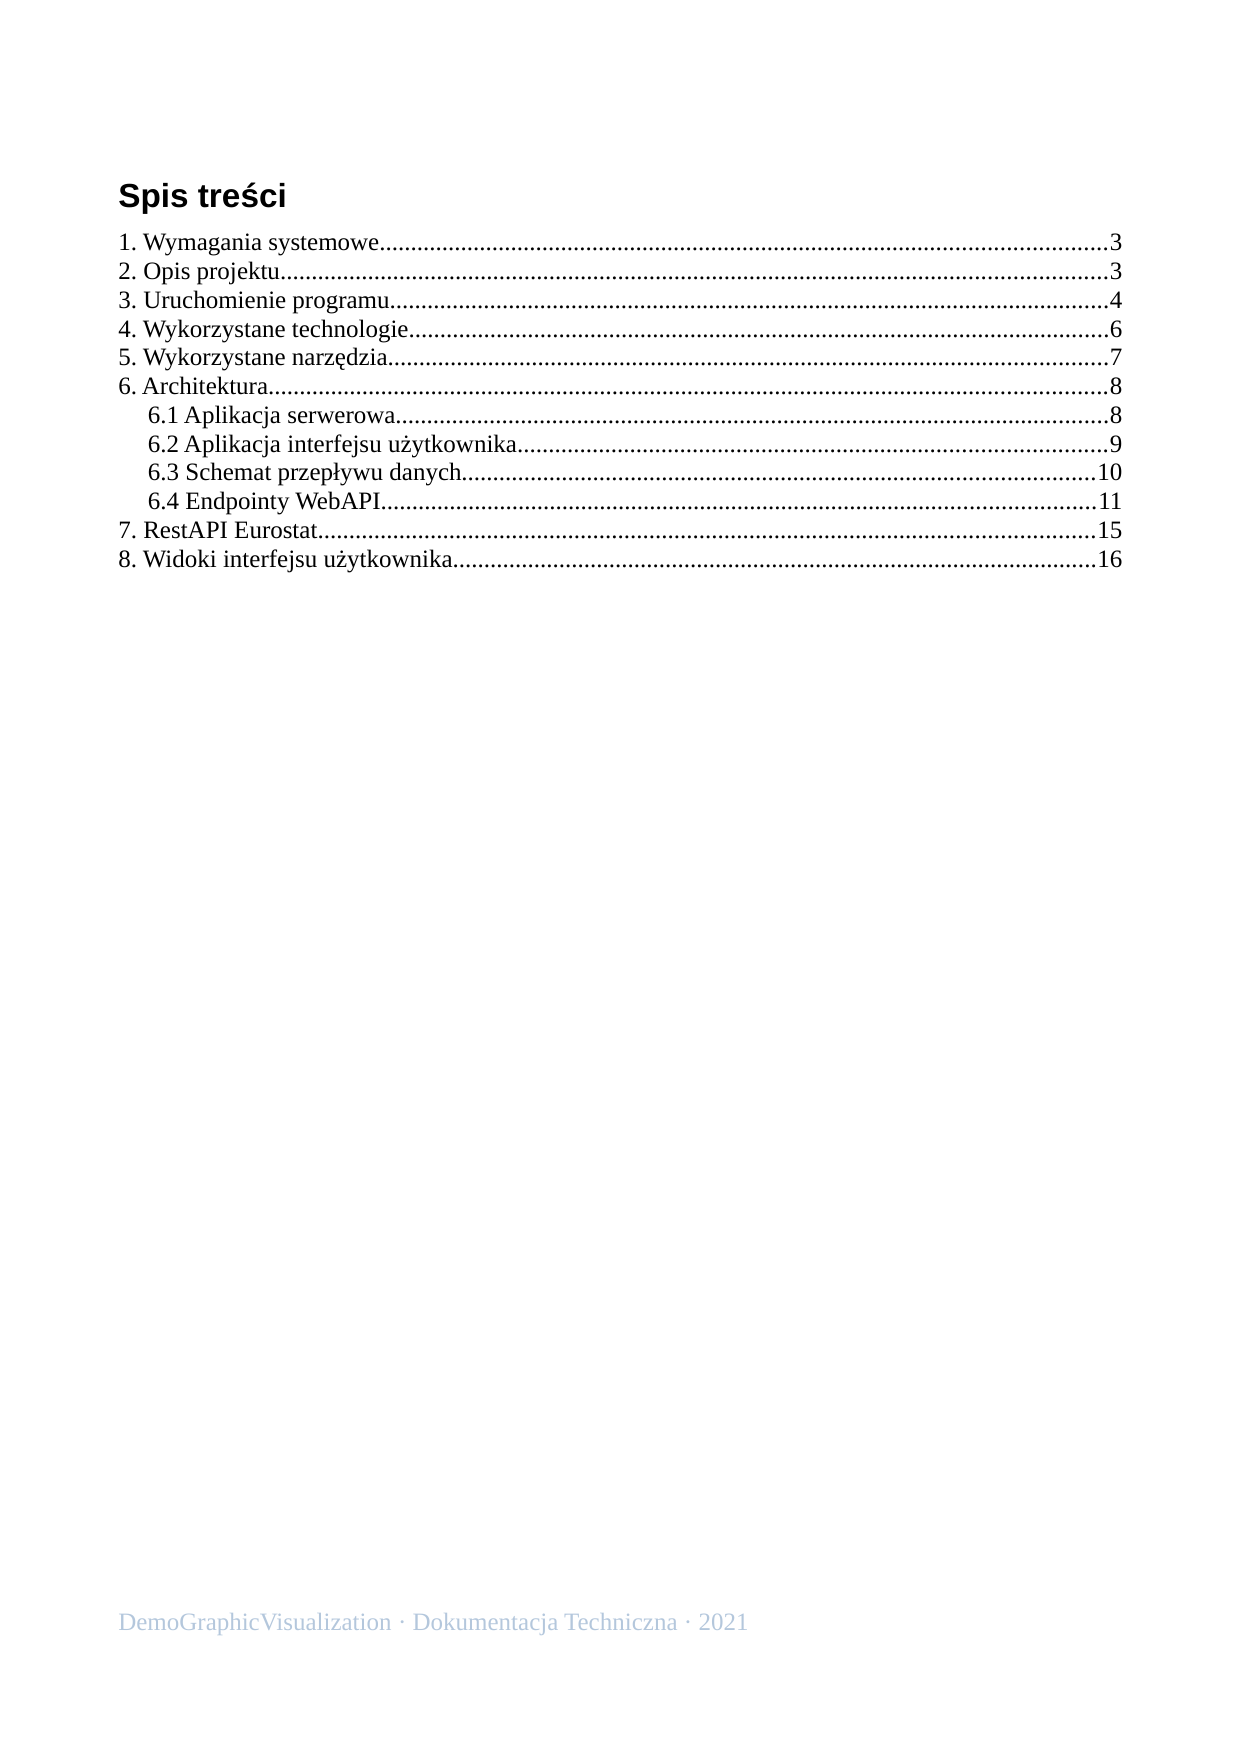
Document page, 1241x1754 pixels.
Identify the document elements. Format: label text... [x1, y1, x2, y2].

text 6.3 Schemat przepływu danych 10 [148, 457, 1122, 486]
subtitle Spis treści [118, 177, 1122, 215]
text 6.4 Endpointy WebAPI 11 [148, 486, 1122, 515]
text 6. Architektura 8 [118, 371, 1122, 400]
text 3. Uruchomienie programu 4 [118, 285, 1122, 314]
text 7. RestAPI Eurostat 15 [118, 515, 1122, 544]
text 2. Opis projektu 3 [118, 256, 1122, 285]
text 8. Widoki interfejsu użytkownika 16 [118, 544, 1122, 572]
text 6.2 Aplikacja interfejsu użytkownika 9 [148, 429, 1122, 457]
text 4. Wykorzystane technologie 6 [118, 314, 1122, 342]
text 5. Wykorzystane narzędzia 7 [118, 342, 1122, 371]
text 6.1 Aplikacja serwerowa 8 [148, 400, 1122, 429]
text 1. Wymagania systemowe 3 [118, 227, 1122, 256]
